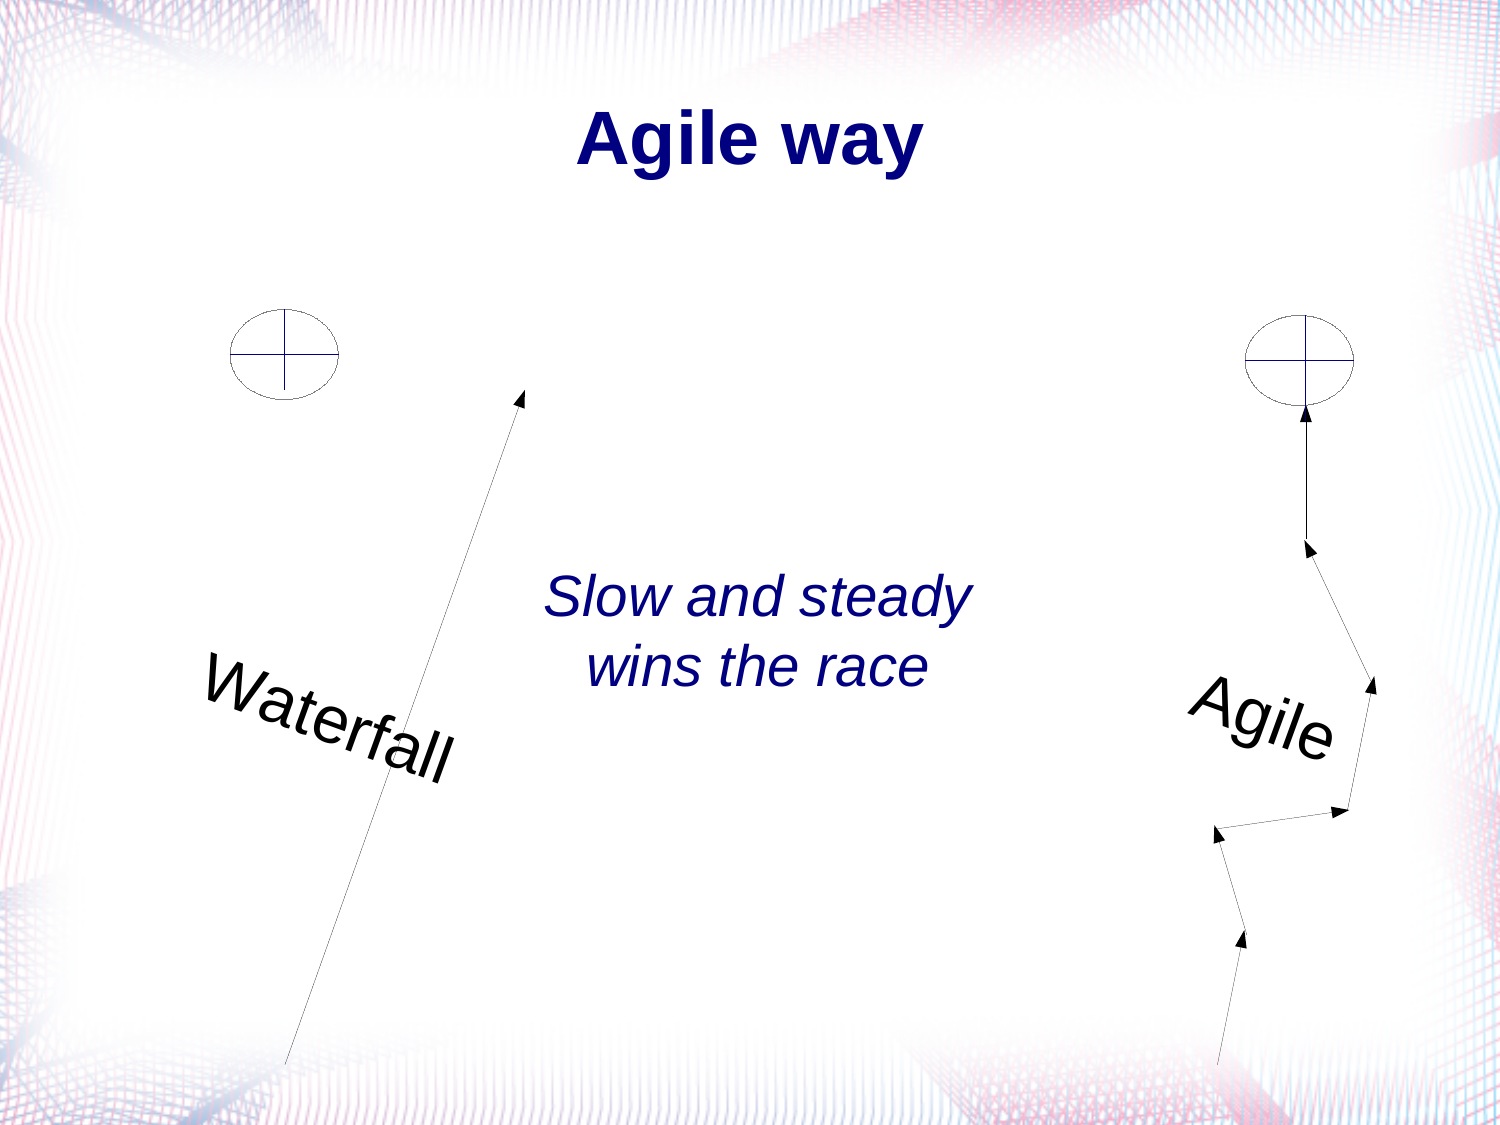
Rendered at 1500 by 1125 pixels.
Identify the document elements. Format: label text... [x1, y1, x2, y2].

text_box Agile [1166, 638, 1367, 789]
text_box Waterfall [174, 620, 483, 811]
text_box Slow and steady wins the race [529, 550, 988, 706]
title Agile way [75, 44, 1425, 233]
picture [0, 0, 1500, 1125]
